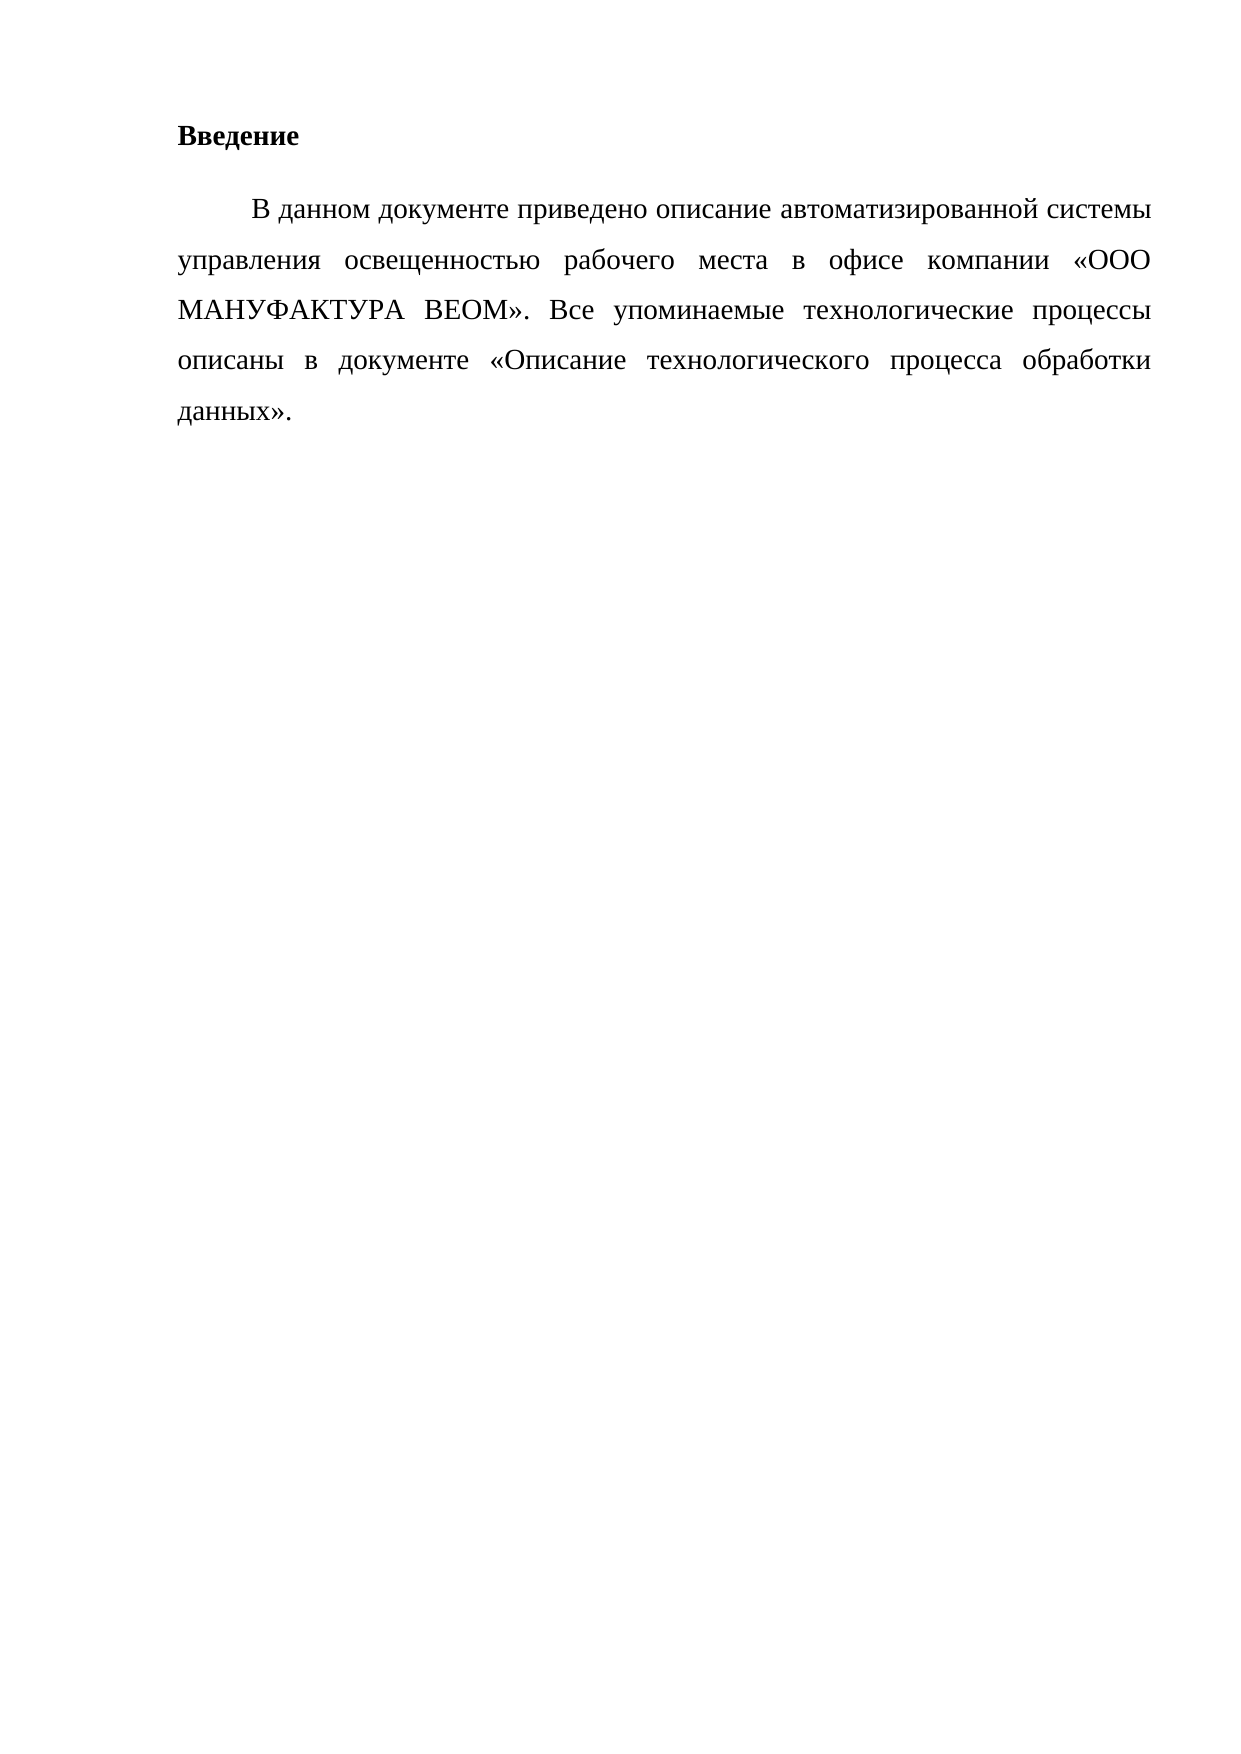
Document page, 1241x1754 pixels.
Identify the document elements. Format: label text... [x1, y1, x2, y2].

subtitle Введение [177, 118, 1152, 152]
text В данном документе приведено описание автоматизированной системы управления освещенностью рабочего места в офисе компании «ООО МАНУФАКТУРА ВЕОМ». Все упоминаемые технологические процессы описаны в документе «Описание технологического процесса обработки данных». [177, 191, 1152, 426]
